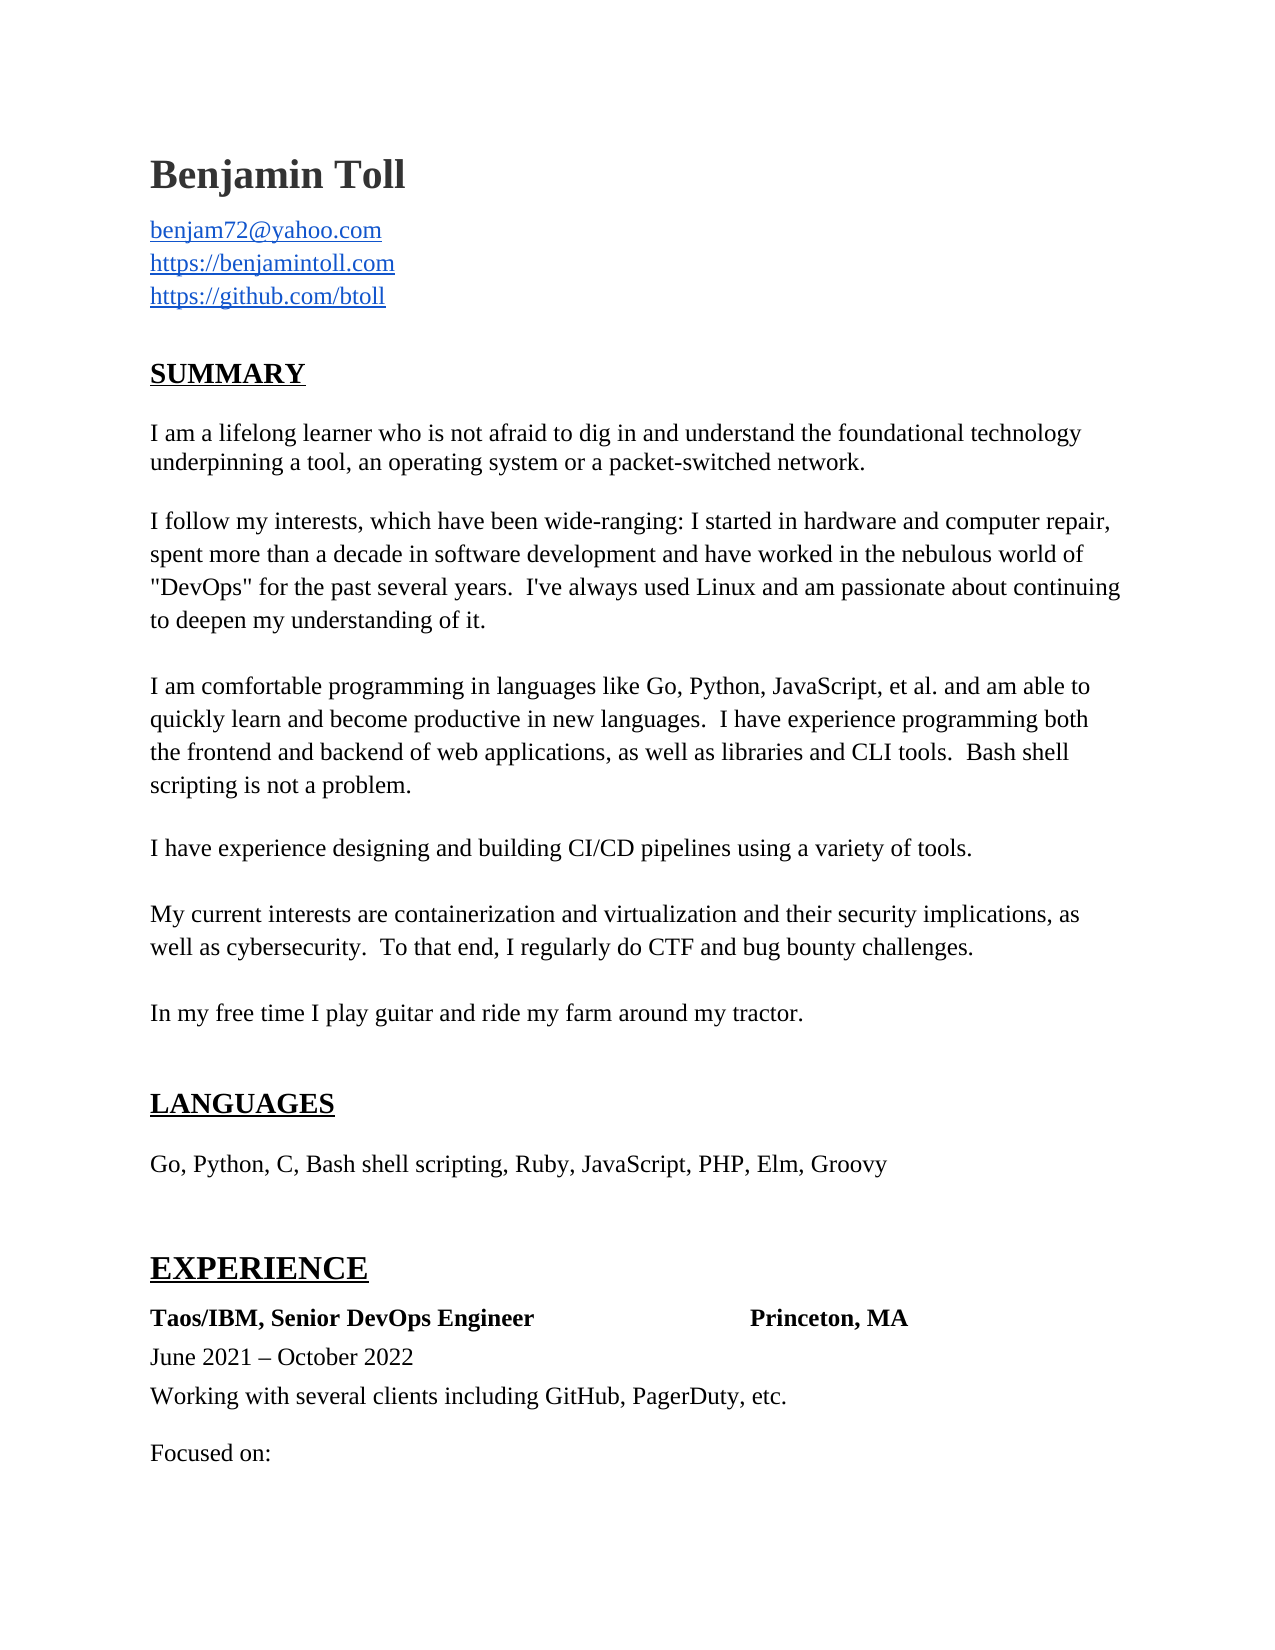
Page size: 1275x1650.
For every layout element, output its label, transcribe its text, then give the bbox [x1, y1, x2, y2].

text Working with several clients including GitHub, PagerDuty, etc. [150, 1381, 1125, 1410]
text EXPERIENCE [150, 1248, 1125, 1286]
text SUMMARY [150, 356, 1125, 389]
text Benjamin Toll [150, 150, 1125, 198]
text Taos/IBM, Senior DevOps Engineer Princeton, MA [150, 1303, 1125, 1331]
text Focused on: [150, 1438, 1125, 1467]
text LANGUAGES [150, 1086, 1125, 1120]
text I am a lifelong learner who is not afraid to dig in and understand the foundational technology underpinning a tool, an operating system or a packet-switched network. [150, 418, 1125, 476]
text https://github.com/btoll [150, 281, 1125, 310]
text My current interests are containerization and virtualization and their security implications, as well as cybersecurity. To that end, I regularly do CTF and bug bounty challenges. [150, 899, 1125, 961]
text benjam72@yahoo.com [150, 216, 1125, 244]
text I am comfortable programming in languages like Go, Python, JavaScript, et al. and am able to quickly learn and become productive in new languages. I have experience programming both the frontend and backend of web applications, as well as libraries and CLI tools. Bash shell scripting is not a problem. [150, 671, 1125, 799]
text https://benjamintoll.com [150, 248, 1125, 277]
text In my free time I play guitar and ride my farm around my tractor. [150, 998, 1125, 1027]
text June 2021 – October 2022 [150, 1342, 1125, 1371]
text I follow my interests, which have been wide-ranging: I started in hardware and computer repair, spent more than a decade in software development and have worked in the nebulous world of "DevOps" for the past several years. I've always used Linux and am passionate about continuing to deepen my understanding of it. [150, 506, 1125, 634]
text I have experience designing and building CI/CD pipelines using a variety of tools. [150, 833, 1125, 862]
text Go, Python, C, Bash shell scripting, Ruby, JavaScript, PHP, Elm, Groovy [150, 1149, 1125, 1177]
